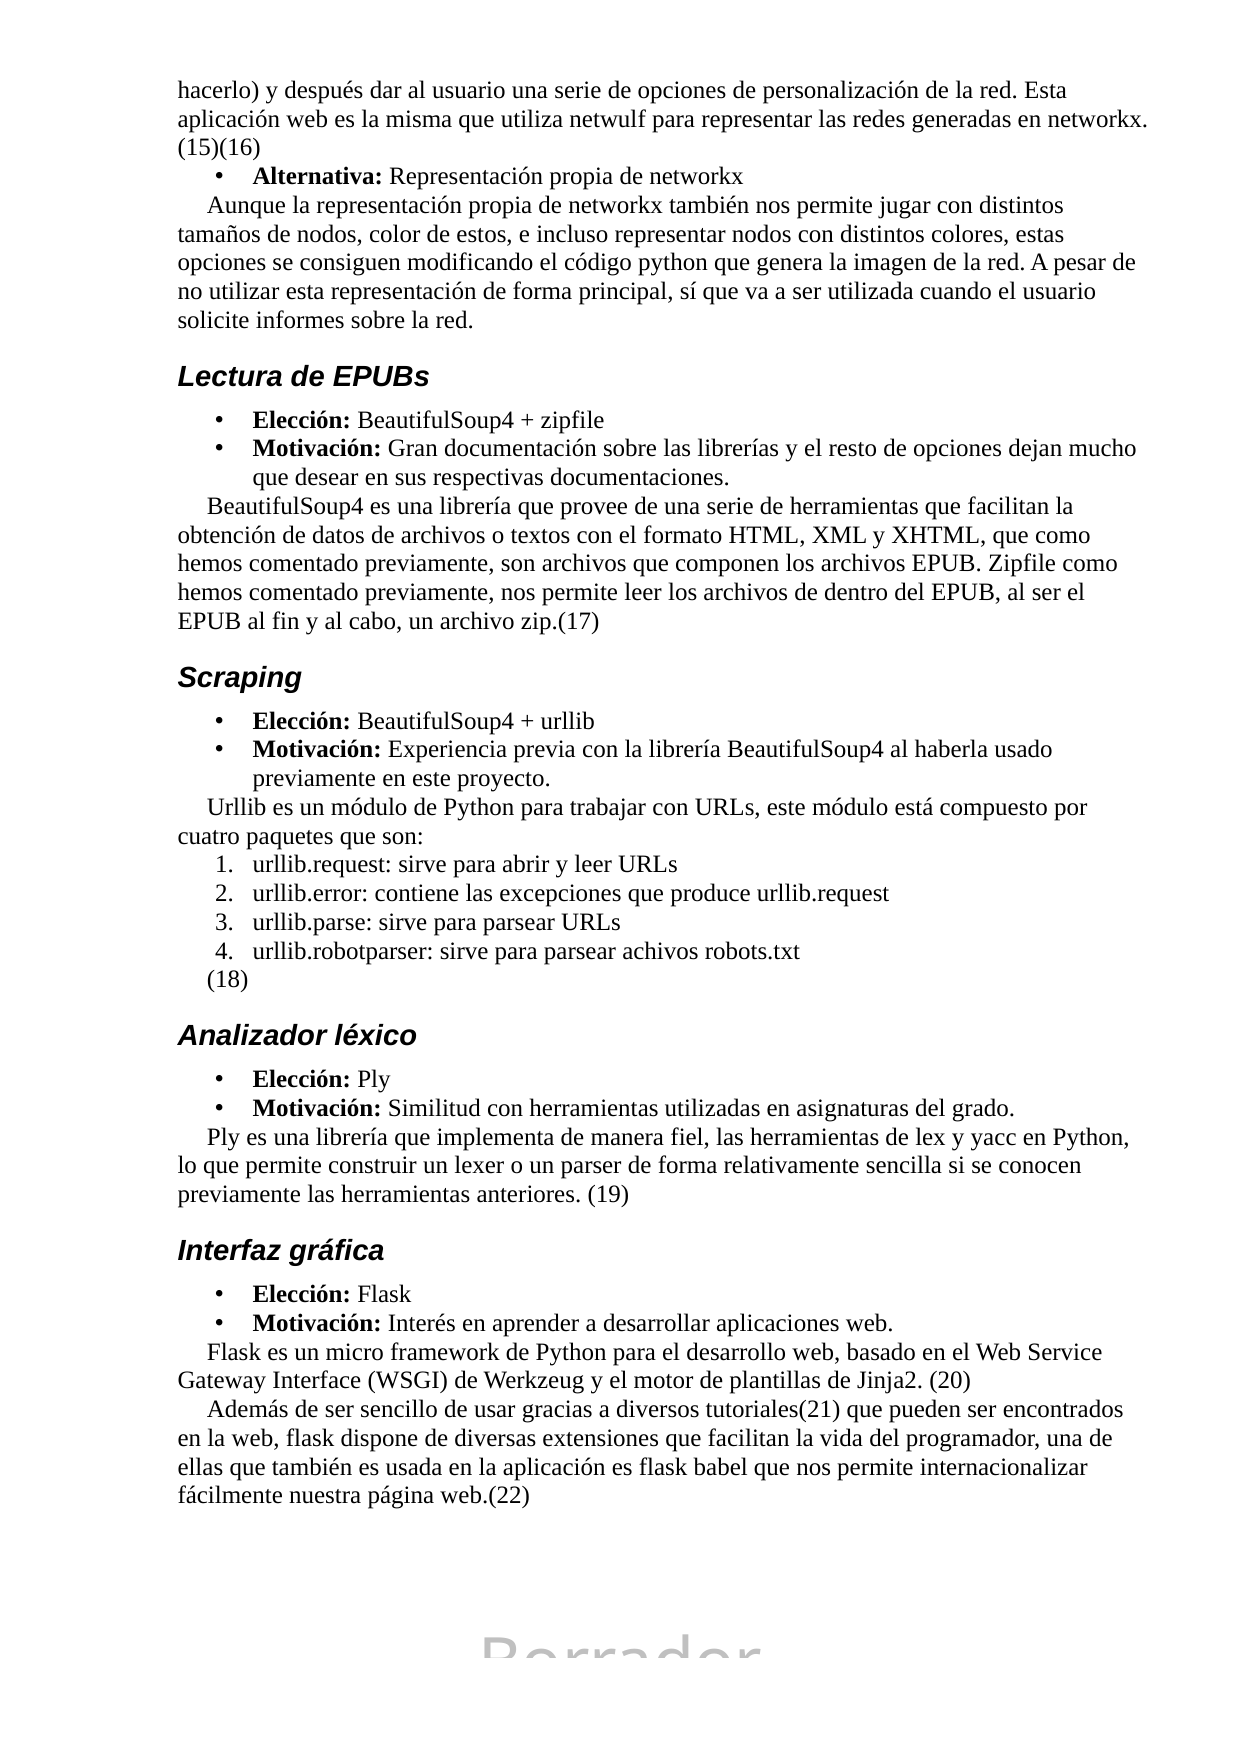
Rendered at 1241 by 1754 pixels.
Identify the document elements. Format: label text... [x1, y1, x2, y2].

list Elección: Ply [215, 1064, 1152, 1093]
text (18) [177, 964, 1152, 993]
list Elección: Flask [215, 1279, 1152, 1308]
list urllib.robotparser: sirve para parsear achivos robots.txt [215, 936, 1152, 964]
text Además de ser sencillo de usar gracias a diversos tutoriales(21) que pueden ser encontrados en la web, flask dispone de diversas extensiones que facilitan la vida del programador, una de ellas que también es usada en la aplicación es flask babel que nos permite internacionalizar fácilmente nuestra página web.(22) [177, 1394, 1152, 1509]
list urllib.error: contiene las excepciones que produce urllib.request [215, 878, 1152, 907]
subtitle Interfaz gráfica [177, 1233, 1152, 1267]
text hacerlo) y después dar al usuario una serie de opciones de personalización de la red. Esta aplicación web es la misma que utiliza netwulf para representar las redes generadas en networkx.(15)(16) [177, 75, 1152, 161]
subtitle Analizador léxico [177, 1018, 1152, 1052]
list urllib.request: sirve para abrir y leer URLs [215, 849, 1152, 878]
list Motivación: Gran documentación sobre las librerías y el resto de opciones dejan mucho que desear en sus respectivas documentaciones. [215, 433, 1152, 491]
list Elección: BeautifulSoup4 + urllib [215, 706, 1152, 734]
text Flask es un micro framework de Python para el desarrollo web, basado en el Web Service Gateway Interface (WSGI) de Werkzeug y el motor de plantillas de Jinja2. (20) [177, 1337, 1152, 1394]
text Aunque la representación propia de networkx también nos permite jugar con distintos tamaños de nodos, color de estos, e incluso representar nodos con distintos colores, estas opciones se consiguen modificando el código python que genera la imagen de la red. A pesar de no utilizar esta representación de forma principal, sí que va a ser utilizada cuando el usuario solicite informes sobre la red. [177, 190, 1152, 334]
subtitle Lectura de EPUBs [177, 359, 1152, 392]
list urllib.parse: sirve para parsear URLs [215, 907, 1152, 936]
list Alternativa: Representación propia de networkx [215, 161, 1152, 190]
text Ply es una librería que implementa de manera fiel, las herramientas de lex y yacc en Python, lo que permite construir un lexer o un parser de forma relativamente sencilla si se conocen previamente las herramientas anteriores. (19) [177, 1122, 1152, 1208]
list Motivación: Similitud con herramientas utilizadas en asignaturas del grado. [215, 1093, 1152, 1122]
list Motivación: Experiencia previa con la librería BeautifulSoup4 al haberla usado previamente en este proyecto. [215, 734, 1152, 792]
text BeautifulSoup4 es una librería que provee de una serie de herramientas que facilitan la obtención de datos de archivos o textos con el formato HTML, XML y XHTML, que como hemos comentado previamente, son archivos que componen los archivos EPUB. Zipfile como hemos comentado previamente, nos permite leer los archivos de dentro del EPUB, al ser el EPUB al fin y al cabo, un archivo zip.(17) [177, 491, 1152, 635]
list Elección: BeautifulSoup4 + zipfile [215, 405, 1152, 433]
text Urllib es un módulo de Python para trabajar con URLs, este módulo está compuesto por cuatro paquetes que son: [177, 792, 1152, 849]
list Motivación: Interés en aprender a desarrollar aplicaciones web. [215, 1308, 1152, 1337]
subtitle Scraping [177, 660, 1152, 693]
